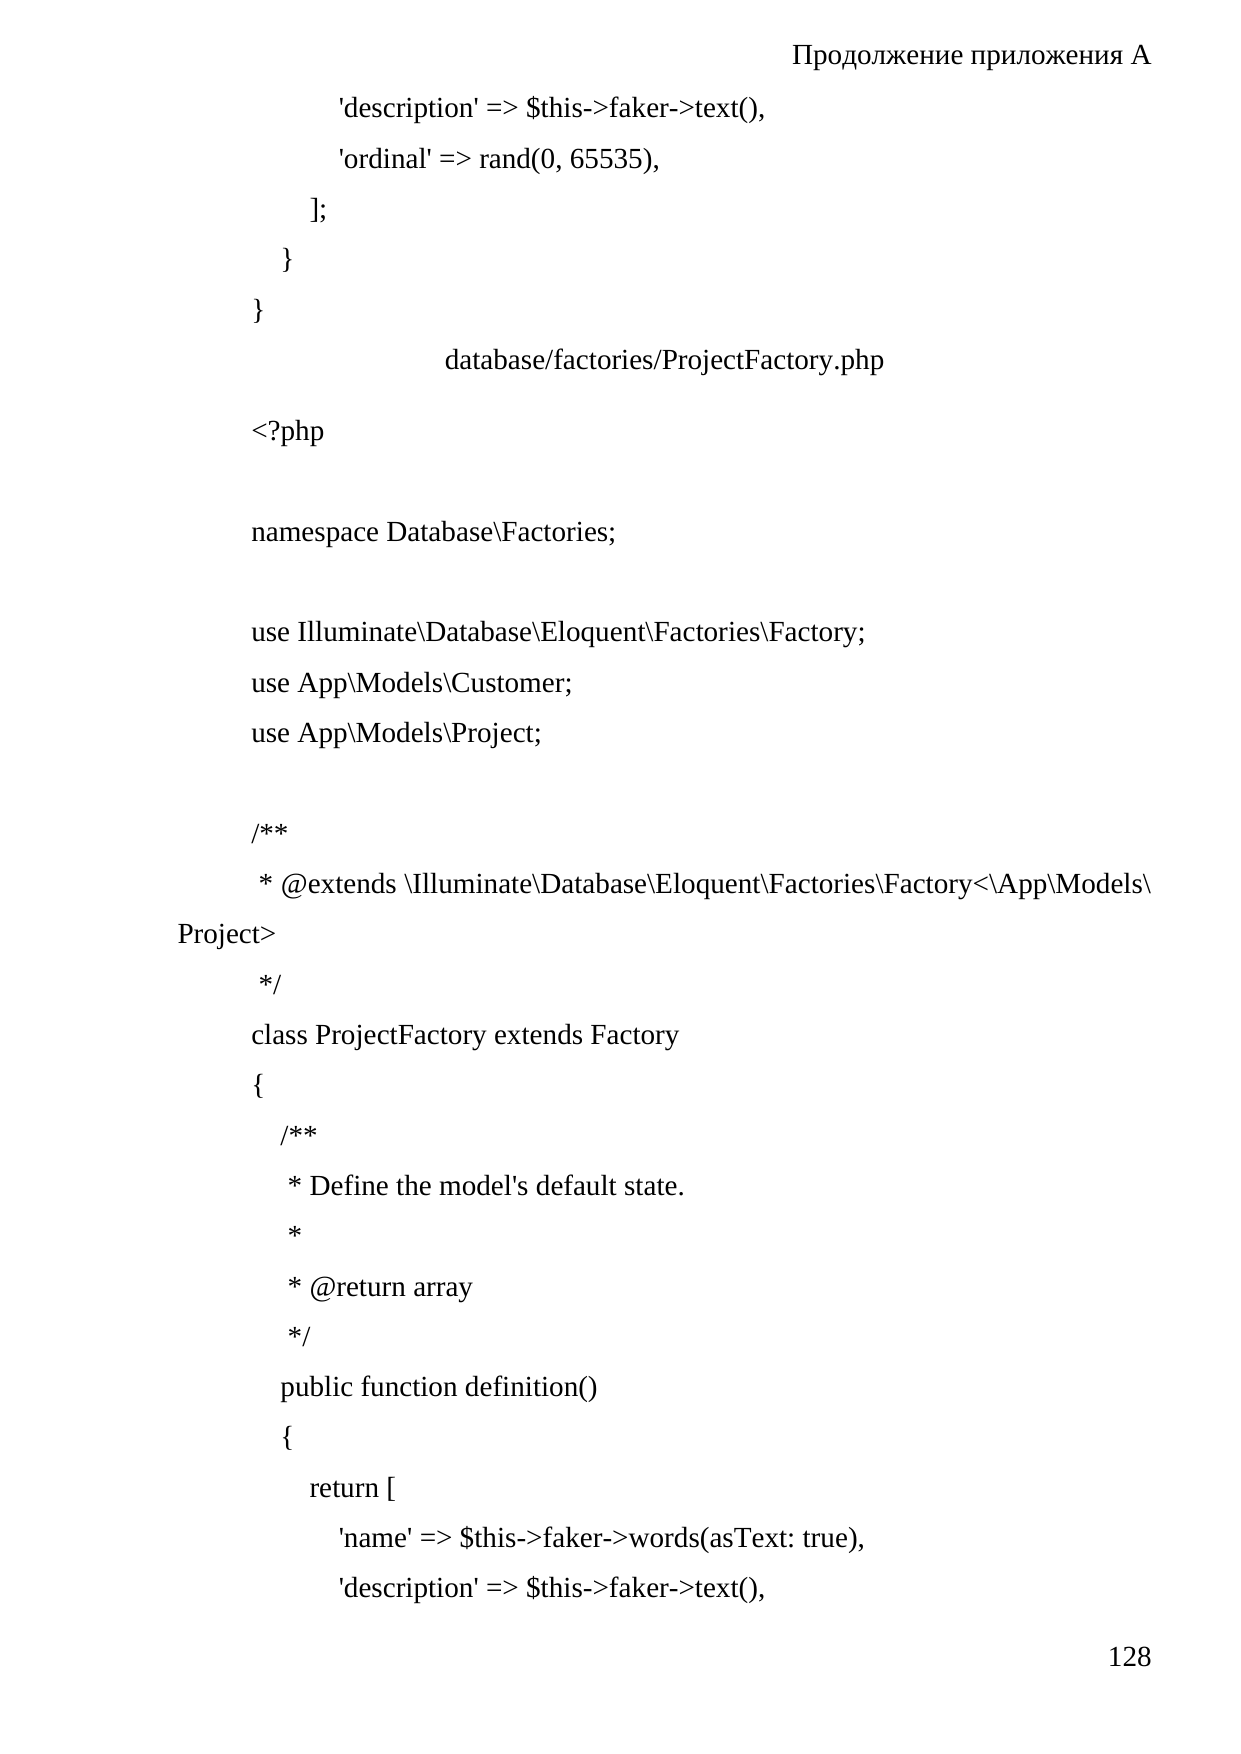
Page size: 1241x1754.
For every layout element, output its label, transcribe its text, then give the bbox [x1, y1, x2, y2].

text } [177, 292, 1152, 325]
text class ProjectFactory extends Factory [177, 1017, 1152, 1051]
text */ [177, 967, 1152, 1000]
text * @return array [177, 1269, 1152, 1302]
text /** [177, 816, 1152, 849]
text { [177, 1419, 1152, 1453]
text use Illuminate\Database\Eloquent\Factories\Factory; [177, 614, 1152, 648]
subtitle database/factories/ProjectFactory.php [177, 342, 1152, 376]
text <?php [177, 413, 1152, 447]
text /** [177, 1118, 1152, 1151]
text */ [177, 1319, 1152, 1352]
text * Define the model's default state. [177, 1168, 1152, 1202]
text return [ [177, 1470, 1152, 1503]
text use App\Models\Customer; [177, 665, 1152, 698]
text public function definition() [177, 1369, 1152, 1403]
text { [177, 1067, 1152, 1101]
text 'description' => $this->faker->text(), [177, 91, 1152, 124]
text } [177, 242, 1152, 275]
text ]; [177, 191, 1152, 225]
text * @extends \Illuminate\Database\Eloquent\Factories\Factory<\App\Models\Project> [177, 866, 1152, 950]
text 'name' => $this->faker->words(asText: true), [177, 1520, 1152, 1554]
text 'description' => $this->faker->text(), [177, 1571, 1152, 1604]
text * [177, 1218, 1152, 1252]
text 'ordinal' => rand(0, 65535), [177, 141, 1152, 174]
text use App\Models\Project; [177, 715, 1152, 749]
text namespace Database\Factories; [177, 514, 1152, 547]
